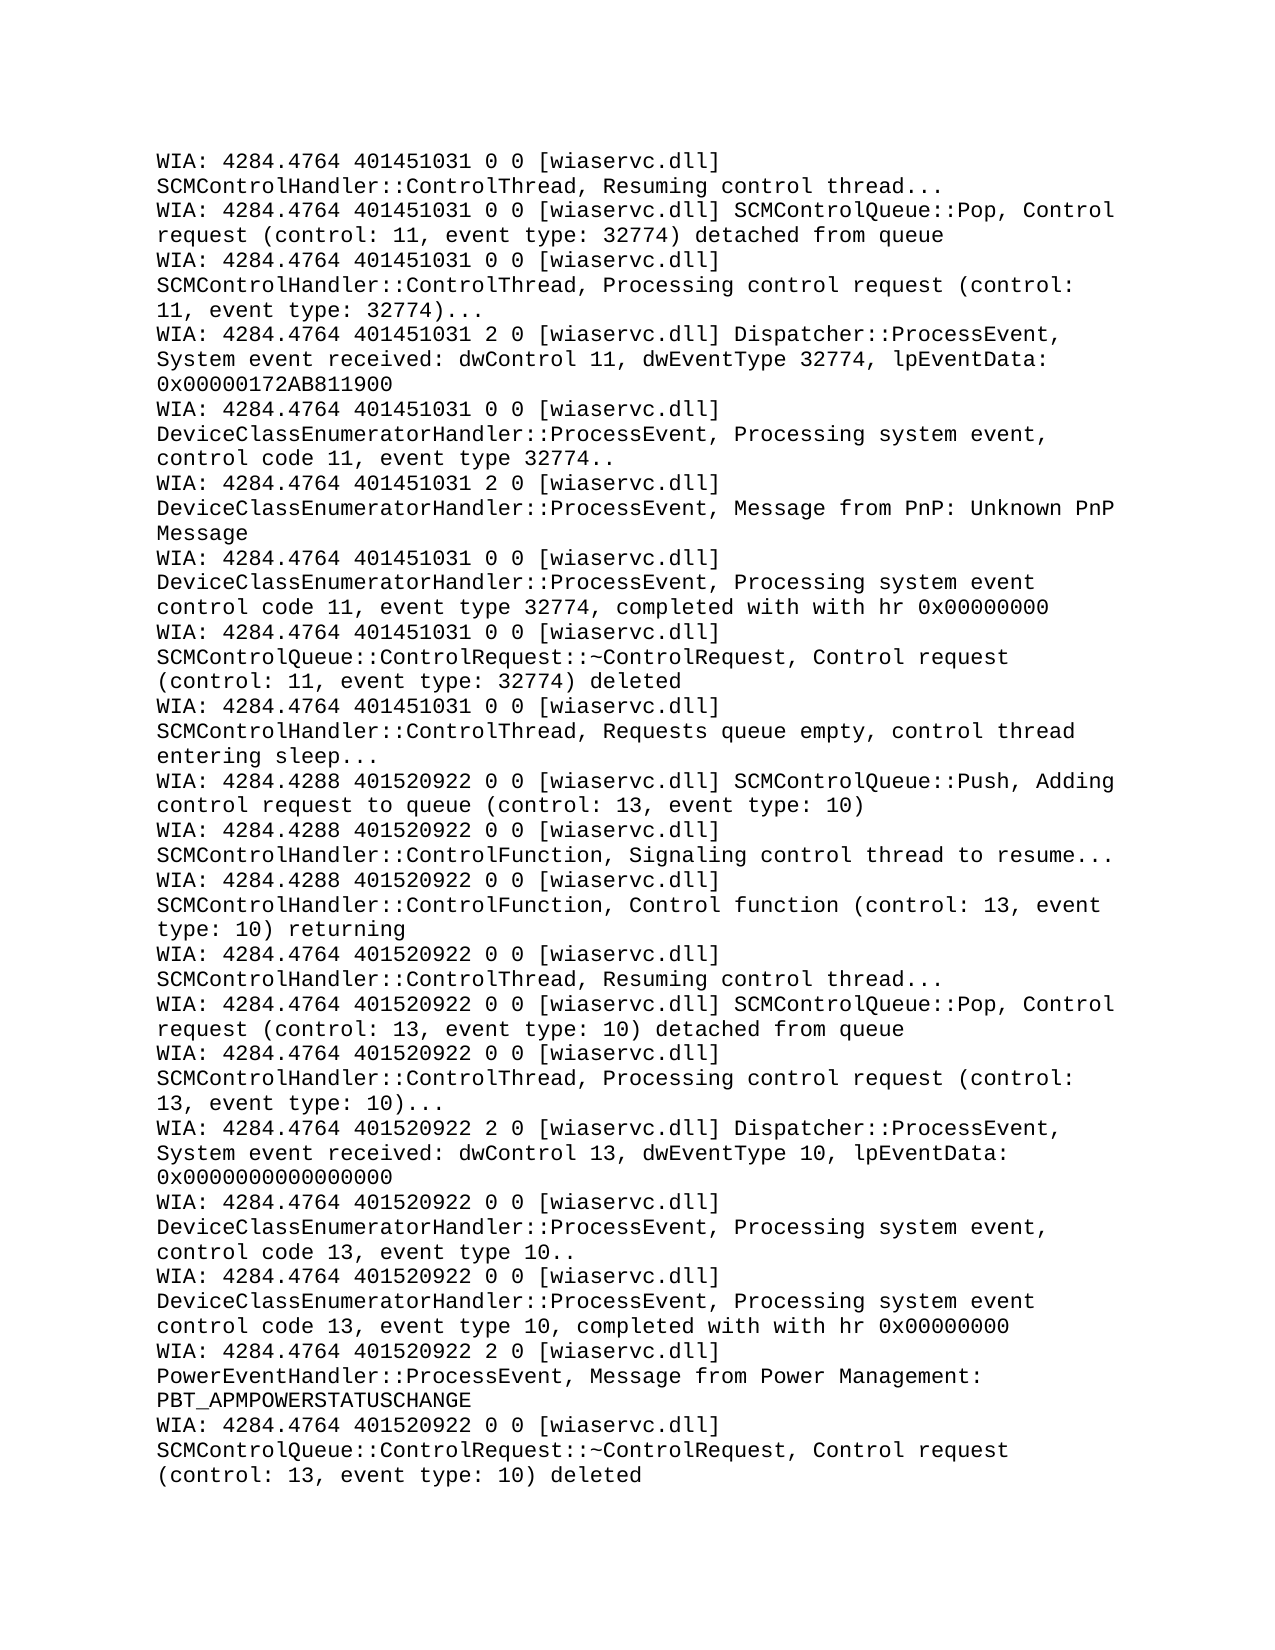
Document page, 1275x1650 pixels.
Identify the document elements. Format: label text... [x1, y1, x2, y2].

text WIA: 4284.4288 401520922 0 0 [wiaservc.dll] SCMControlHandler::ControlFunction, Signaling control thread to resume... [156, 819, 1118, 869]
text WIA: 4284.4764 401520922 0 0 [wiaservc.dll] DeviceClassEnumeratorHandler::ProcessEvent, Processing system event, control code 13, event type 10.. [156, 1191, 1118, 1266]
text WIA: 4284.4764 401520922 0 0 [wiaservc.dll] SCMControlHandler::ControlThread, Processing control request (control: 13, event type: 10)... [156, 1042, 1118, 1117]
text WIA: 4284.4764 401451031 0 0 [wiaservc.dll] SCMControlQueue::ControlRequest::~ControlRequest, Control request (control: 11, event type: 32774) deleted [156, 621, 1118, 695]
text WIA: 4284.4764 401520922 2 0 [wiaservc.dll] PowerEventHandler::ProcessEvent, Message from Power Management: PBT_APMPOWERSTATUSCHANGE [156, 1340, 1118, 1414]
text WIA: 4284.4764 401451031 0 0 [wiaservc.dll] SCMControlHandler::ControlThread, Resuming control thread... [156, 150, 1118, 199]
text WIA: 4284.4764 401520922 0 0 [wiaservc.dll] SCMControlHandler::ControlThread, Resuming control thread... [156, 943, 1118, 993]
text WIA: 4284.4288 401520922 0 0 [wiaservc.dll] SCMControlQueue::Push, Adding control request to queue (control: 13, event type: 10) [156, 770, 1118, 819]
text WIA: 4284.4764 401520922 0 0 [wiaservc.dll] DeviceClassEnumeratorHandler::ProcessEvent, Processing system event control code 13, event type 10, completed with with hr 0x00000000 [156, 1266, 1118, 1340]
text WIA: 4284.4764 401451031 2 0 [wiaservc.dll] DeviceClassEnumeratorHandler::ProcessEvent, Message from PnP: Unknown PnP Message [156, 472, 1118, 547]
text WIA: 4284.4764 401451031 0 0 [wiaservc.dll] SCMControlHandler::ControlThread, Requests queue empty, control thread entering sleep... [156, 695, 1118, 770]
text WIA: 4284.4764 401520922 2 0 [wiaservc.dll] Dispatcher::ProcessEvent, System event received: dwControl 13, dwEventType 10, lpEventData: 0x0000000000000000 [156, 1117, 1118, 1191]
text WIA: 4284.4764 401451031 2 0 [wiaservc.dll] Dispatcher::ProcessEvent, System event received: dwControl 11, dwEventType 32774, lpEventData: 0x00000172AB811900 [156, 323, 1118, 398]
text WIA: 4284.4764 401451031 0 0 [wiaservc.dll] SCMControlHandler::ControlThread, Processing control request (control: 11, event type: 32774)... [156, 249, 1118, 323]
text WIA: 4284.4764 401451031 0 0 [wiaservc.dll] DeviceClassEnumeratorHandler::ProcessEvent, Processing system event, control code 11, event type 32774.. [156, 398, 1118, 472]
text WIA: 4284.4764 401451031 0 0 [wiaservc.dll] SCMControlQueue::Pop, Control request (control: 11, event type: 32774) detached from queue [156, 199, 1118, 249]
text WIA: 4284.4288 401520922 0 0 [wiaservc.dll] SCMControlHandler::ControlFunction, Control function (control: 13, event type: 10) returning [156, 869, 1118, 943]
text WIA: 4284.4764 401451031 0 0 [wiaservc.dll] DeviceClassEnumeratorHandler::ProcessEvent, Processing system event control code 11, event type 32774, completed with with hr 0x00000000 [156, 547, 1118, 621]
text WIA: 4284.4764 401520922 0 0 [wiaservc.dll] SCMControlQueue::ControlRequest::~ControlRequest, Control request (control: 13, event type: 10) deleted [156, 1414, 1118, 1489]
text WIA: 4284.4764 401520922 0 0 [wiaservc.dll] SCMControlQueue::Pop, Control request (control: 13, event type: 10) detached from queue [156, 993, 1118, 1042]
